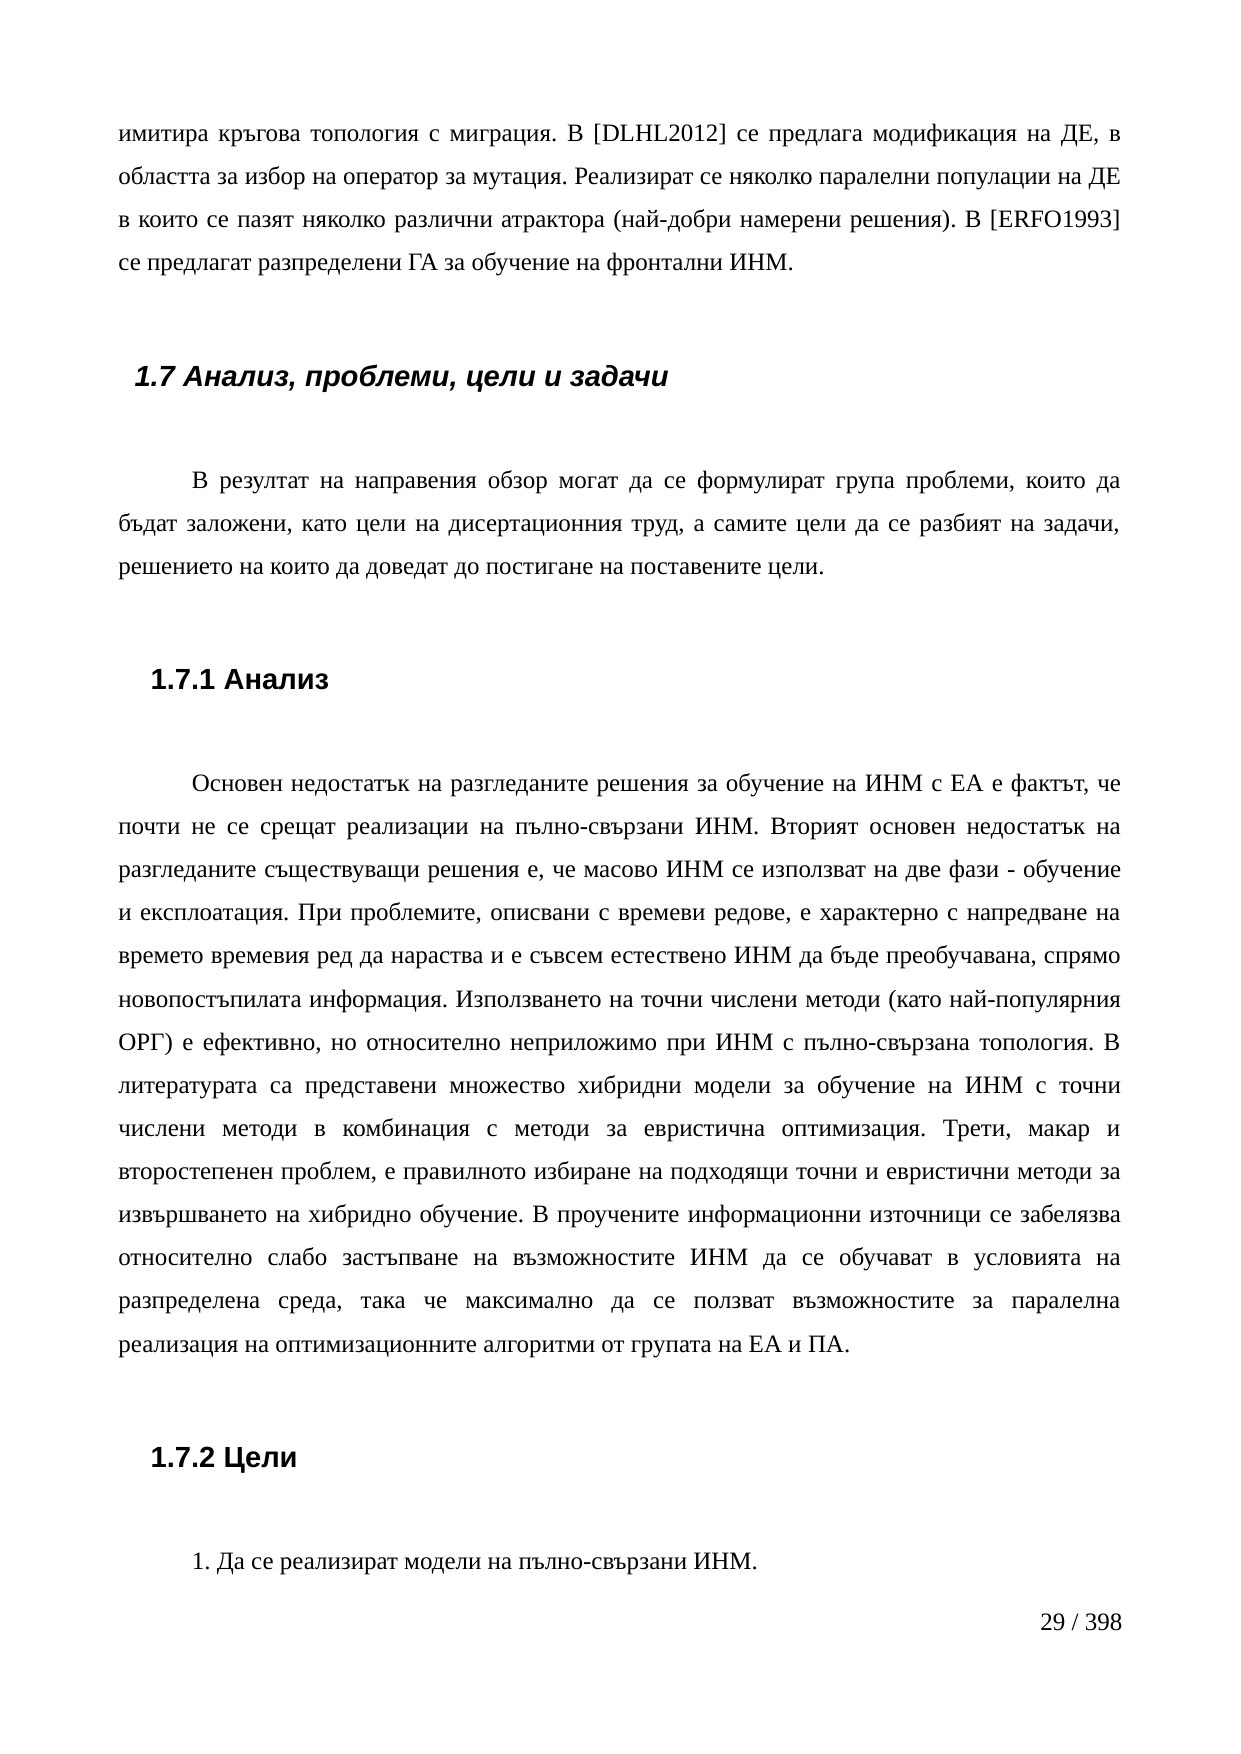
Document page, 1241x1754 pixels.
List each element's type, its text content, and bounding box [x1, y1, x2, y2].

subtitle 1.7.1 Анализ [118, 662, 1122, 696]
subtitle 1.7.2 Цели [118, 1440, 1122, 1473]
text В резултат на направения обзор могат да се формулират група проблеми, които да бъдат заложени, като цели на дисертационния труд, а самите цели да се разбият на задачи, решението на които да доведат до постигане на поставените цели. [118, 465, 1122, 580]
subtitle 1.7 Анализ, проблеми, цели и задачи [118, 359, 1122, 392]
text 1. Да се реализират модели на пълно-свързани ИНМ. [118, 1546, 1122, 1575]
text Основен недостатък на разгледаните решения за обучение на ИНМ с ЕА е фактът, че почти не се срещат реализации на пълно-свързани ИНМ. Вторият основен недостатък на разгледаните съществуващи решения е, че масово ИНМ се използват на две фази - обучение и експлоатация. При проблемите, описвани с времеви редове, е характерно с напредване на времето времевия ред да нараства и е съвсем естествено ИНМ да бъде преобучавана, спрямо новопостъпилата информация. Използването на точни числени методи (като най-популярния ОРГ) е ефективно, но относително неприложимо при ИНМ с пълно-свързана топология. В литературата са представени множество хибридни модели за обучение на ИНМ с точни числени методи в комбинация с методи за евристична оптимизация. Трети, макар и второстепенен проблем, е правилното избиране на подходящи точни и евристични методи за извършването на хибридно обучение. В проучените информационни източници се забелязва относително слабо застъпване на възможностите ИНМ да се обучават в условията на разпределена среда, така че максимално да се ползват възможностите за паралелна реализация на оптимизационните алгоритми от групата на ЕА и ПА. [118, 768, 1122, 1357]
text имитира кръгова топология с миграция. В [DLHL2012] се предлага модификация на ДЕ, в областта за избор на оператор за мутация. Реализират се няколко паралелни популации на ДЕ в които се пазят няколко различни атрактора (най-добри намерени решения). В [ERFO1993] се предлагат разпределени ГА за обучение на фронтални ИНМ. [118, 118, 1122, 276]
